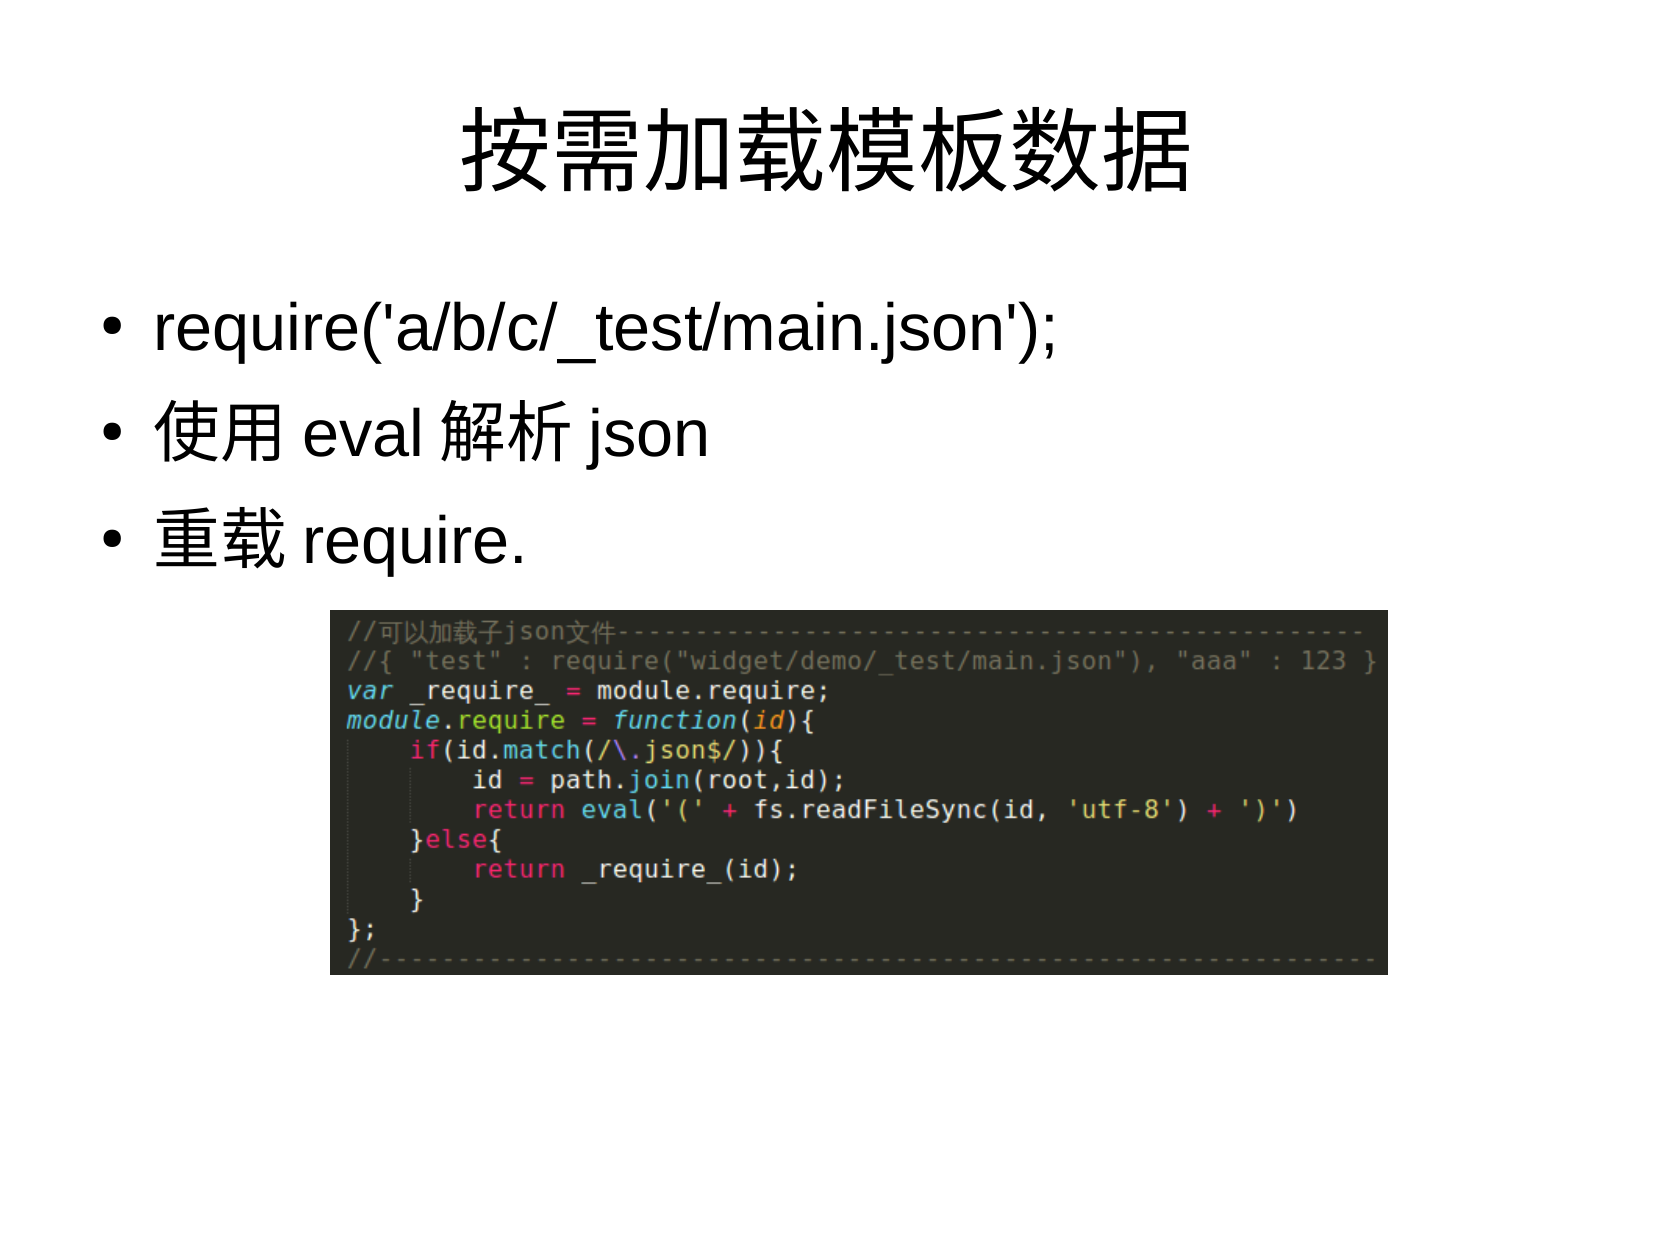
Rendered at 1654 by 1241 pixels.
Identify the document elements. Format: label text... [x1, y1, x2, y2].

picture [330, 610, 1388, 976]
list require('a/b/c/_test/main.json'); 使用eval解析json 重载require. [82, 290, 1538, 1010]
title 按需加载模板数据 [82, 49, 1571, 257]
